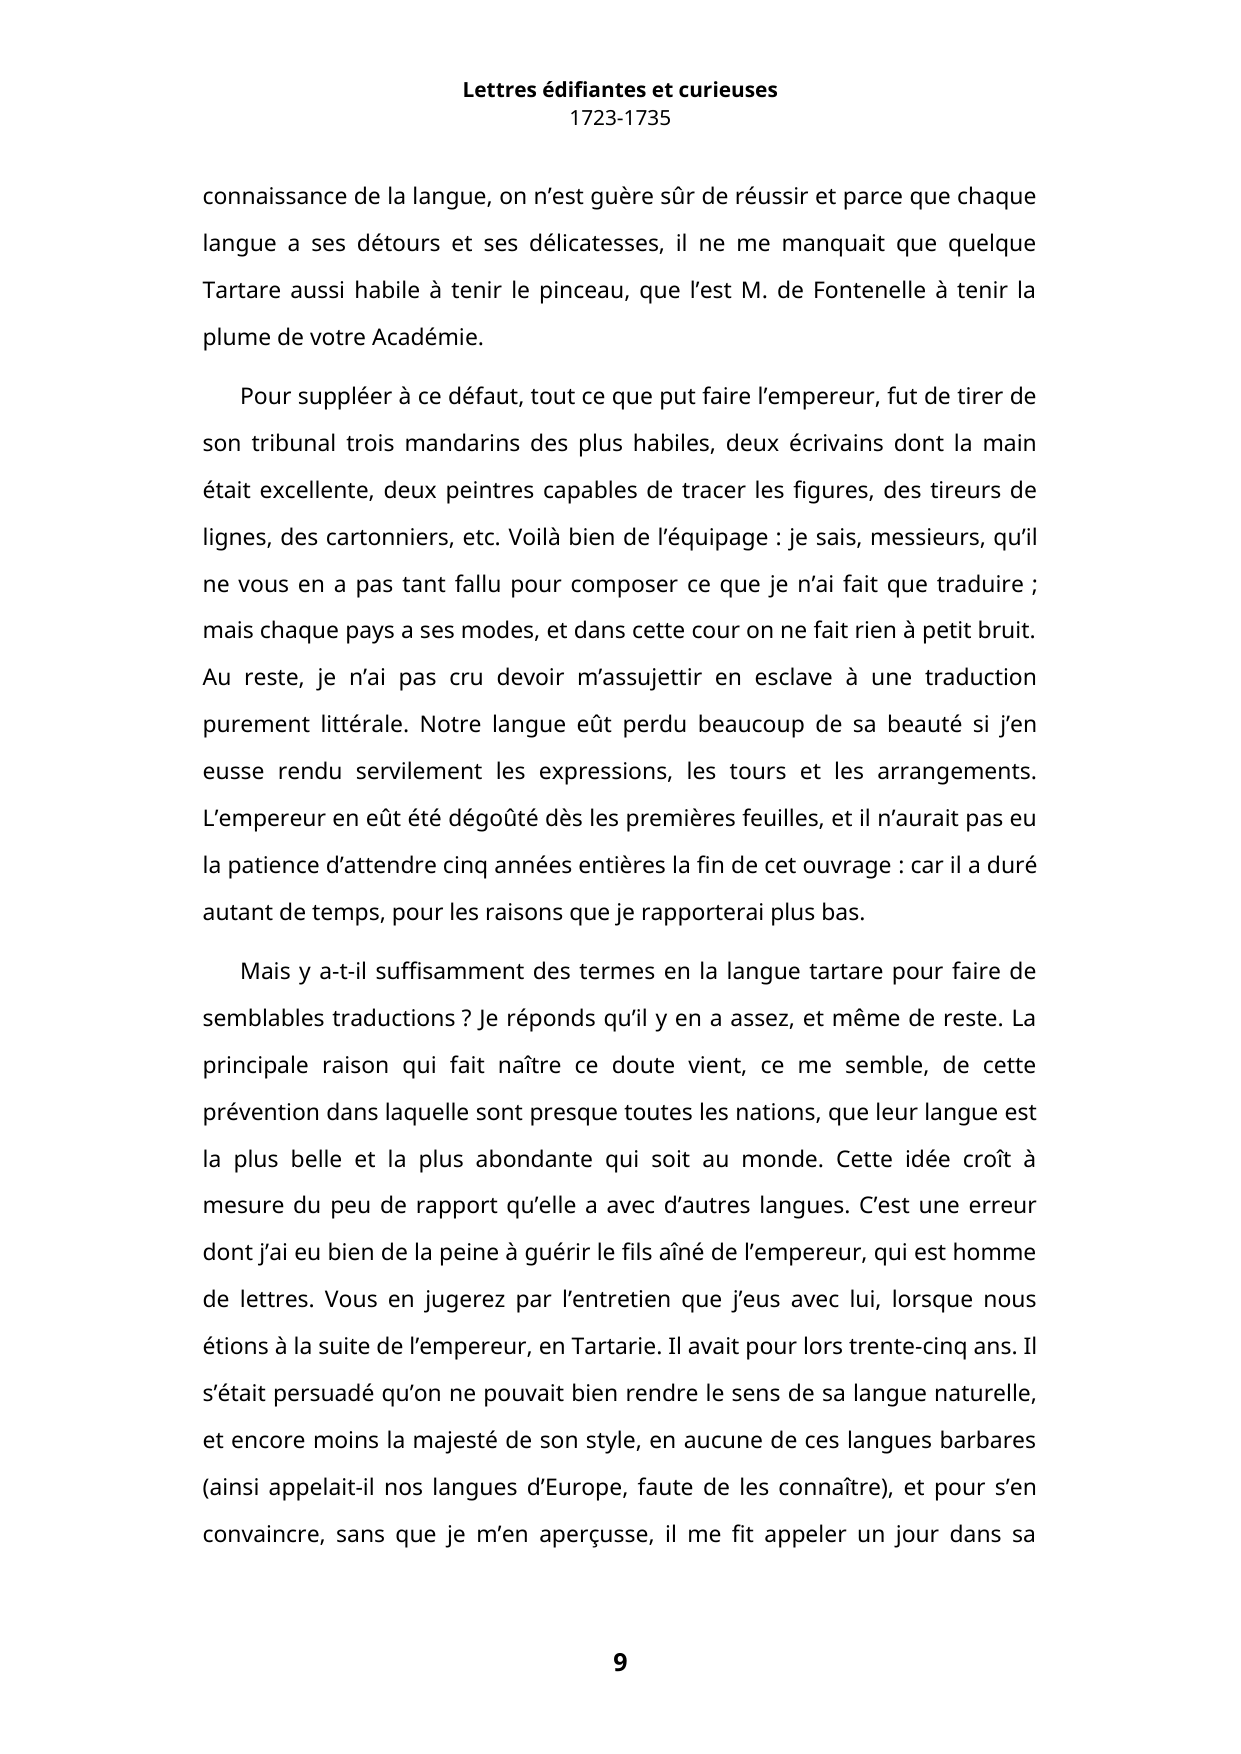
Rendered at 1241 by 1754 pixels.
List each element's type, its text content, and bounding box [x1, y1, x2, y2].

text Pour suppléer à ce défaut, tout ce que put faire l’empereur, fut de tirer de son tribunal trois mandarins des plus habiles, deux écrivains dont la main était excellente, deux peintres capables de tracer les figures, des tireurs de lignes, des cartonniers, etc. Voilà bien de l’équipage : je sais, messieurs, qu’il ne vous en a pas tant fallu pour composer ce que je n’ai fait que traduire ; mais chaque pays a ses modes, et dans cette cour on ne fait rien à petit bruit. Au reste, je n’ai pas cru devoir m’assujettir en esclave à une traduction purement littérale. Notre langue eût perdu beaucoup de sa beauté si j’en eusse rendu servilement les expressions, les tours et les arrangements. L’empereur en eût été dégoûté dès les premières feuilles, et il n’aurait pas eu la patience d’attendre cinq années entières la fin de cet ouvrage : car il a duré autant de temps, pour les raisons que je rapporterai plus bas. [202, 380, 1038, 927]
text connaissance de la langue, on n’est guère sûr de réussir et parce que chaque langue a ses détours et ses délicatesses, il ne me manquait que quelque Tartare aussi habile à tenir le pinceau, que l’est M. de Fontenelle à tenir la plume de votre Académie. [202, 180, 1038, 352]
text Mais y a-t-il suffisamment des termes en la langue tartare pour faire de semblables traductions ? Je réponds qu’il y en a assez, et même de reste. La principale raison qui fait naître ce doute vient, ce me semble, de cette prévention dans laquelle sont presque toutes les nations, que leur langue est la plus belle et la plus abondante qui soit au monde. Cette idée croît à mesure du peu de rapport qu’elle a avec d’autres langues. C’est une erreur dont j’ai eu bien de la peine à guérir le fils aîné de l’empereur, qui est homme de lettres. Vous en jugerez par l’entretien que j’eus avec lui, lorsque nous étions à la suite de l’empereur, en Tartarie. Il avait pour lors trente-cinq ans. Il s’était persuadé qu’on ne pouvait bien rendre le sens de sa langue naturelle, et encore moins la majesté de son style, en aucune de ces langues barbares (ainsi appelait-il nos langues d’Europe, faute de les connaître), et pour s’en convaincre, sans que je m’en aperçusse, il me fit appeler un jour dans sa [202, 955, 1038, 1549]
